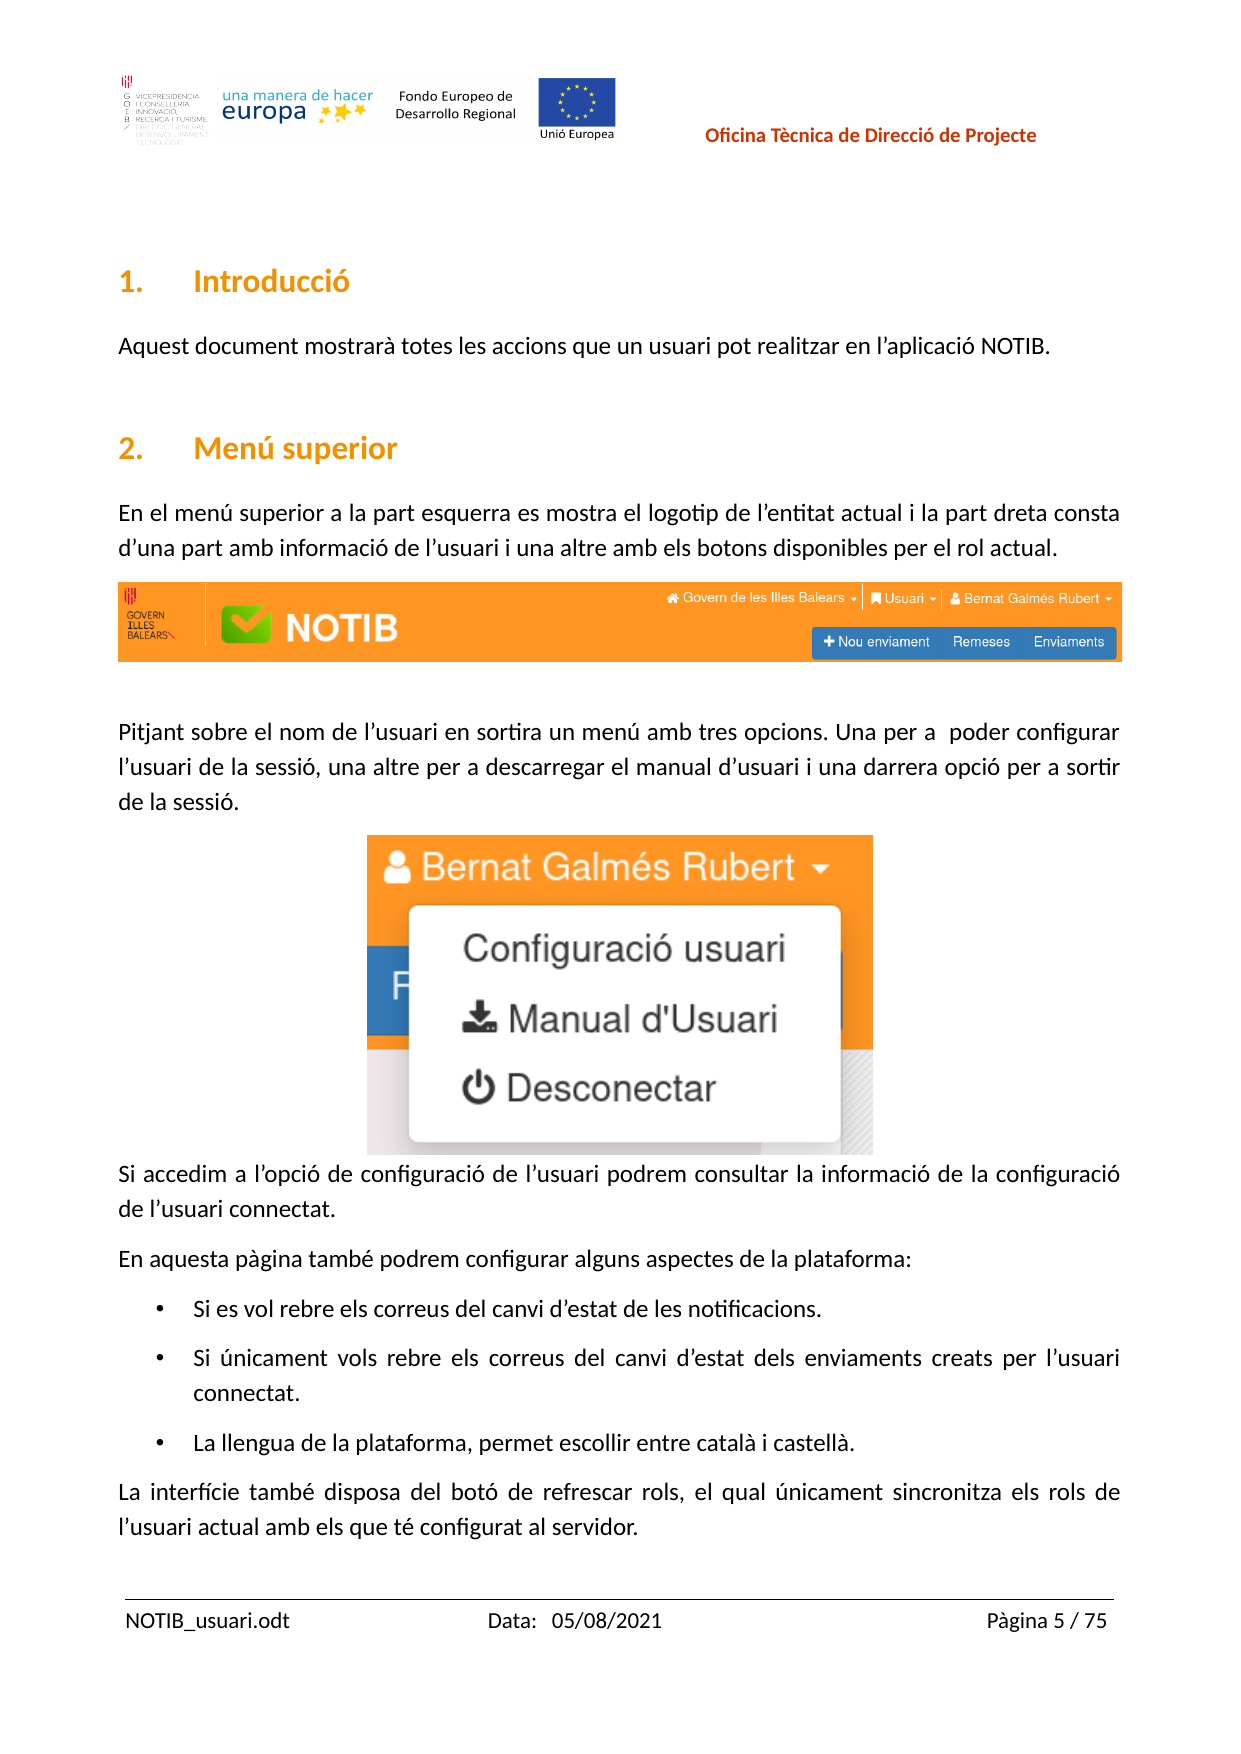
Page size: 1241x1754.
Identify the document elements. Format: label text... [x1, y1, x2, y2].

picture [118, 582, 1123, 662]
picture [118, 73, 213, 147]
list Si es vol rebre els correus del canvi d’estat de les notificacions. [156, 1293, 1122, 1323]
list La llengua de la plataforma, permet escollir entre català i castellà. [156, 1427, 1122, 1457]
picture [219, 73, 621, 147]
text La interfície també disposa del botó de refrescar rols, el qual únicament sincronitza els rols de l’usuari actual amb els que té configurat al servidor. [118, 1477, 1122, 1542]
subtitle Introducció [118, 260, 1122, 301]
text Aquest document mostrarà totes les accions que un usuari pot realitzar en l’aplicació NOTIB. [118, 331, 1122, 361]
subtitle Menú superior [118, 427, 1122, 468]
text En el menú superior a la part esquerra es mostra el logotip de l’entitat actual i la part dreta consta d’una part amb informació de l’usuari i una altre amb els botons disponibles per el rol actual. [118, 498, 1122, 563]
text En aquesta pàgina també podrem configurar alguns aspectes de la plataforma: [118, 1243, 1122, 1274]
picture [367, 835, 874, 1155]
text Pitjant sobre el nom de l’usuari en sortira un menú amb tres opcions. Una per a poder configurar l’usuari de la sessió, una altre per a descarregar el manual d’usuari i una darrera opció per a sortir de la sessió. [118, 716, 1122, 816]
list Si únicament vols rebre els correus del canvi d’estat dels enviaments creats per l’usuari connectat. [156, 1342, 1122, 1408]
text Si accedim a l’opció de configuració de l’usuari podrem consultar la informació de la configuració de l’usuari connectat. [118, 1155, 1122, 1224]
